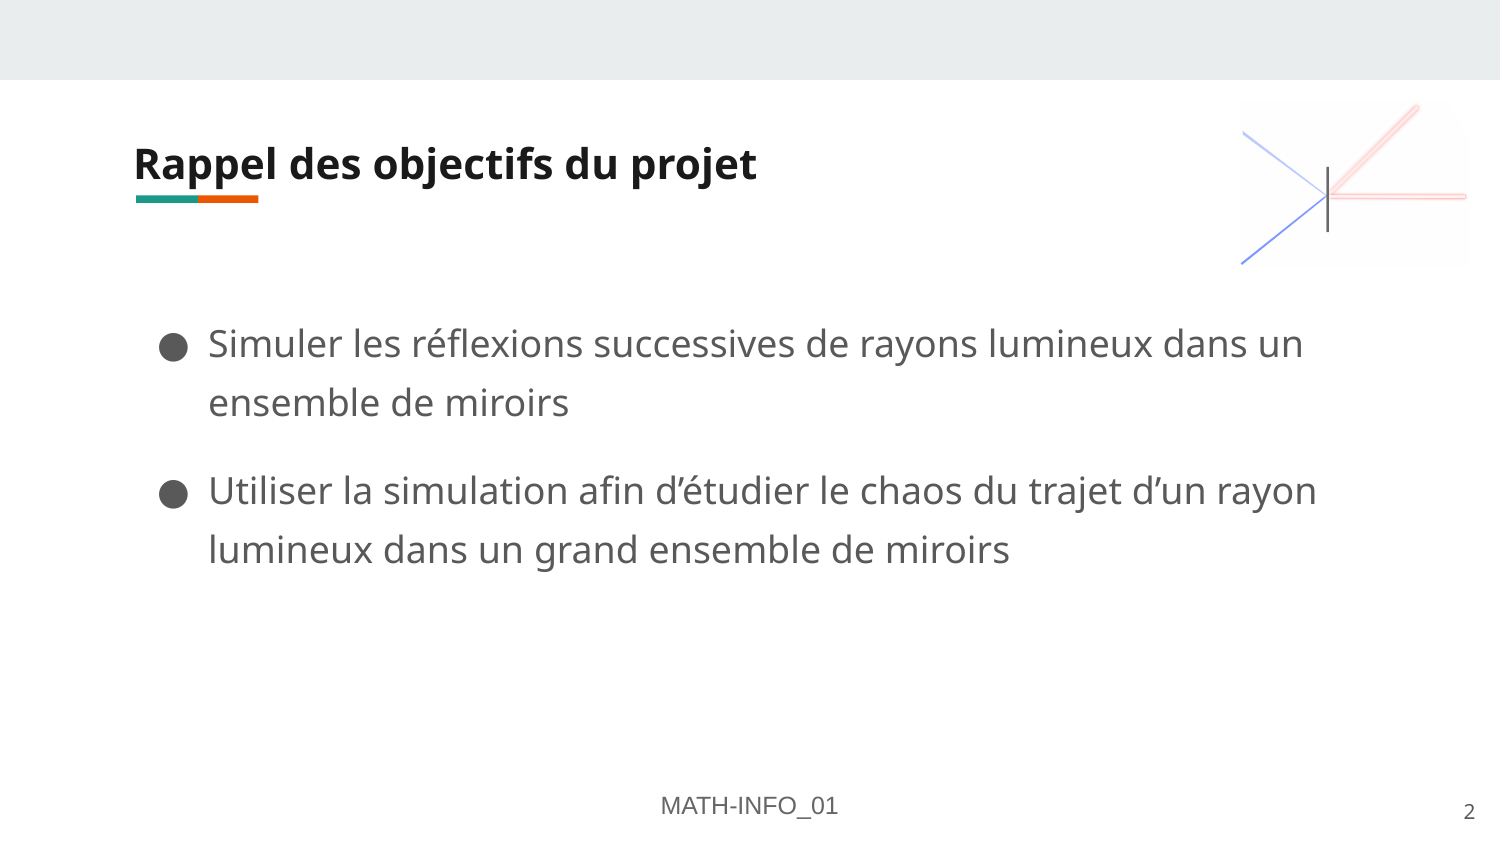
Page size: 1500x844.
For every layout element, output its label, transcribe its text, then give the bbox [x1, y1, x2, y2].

list Simuler les réflexions successives de rayons lumineux dans un ensemble de miroirs Utiliser la simulation afin d’étudier le chaos du trajet d’un rayon lumineux dans un grand ensemble de miroirs [118, 295, 1380, 667]
text_box MATH-INFO_01 [645, 783, 855, 827]
picture [1240, 100, 1469, 266]
title Rappel des objectifs du projet [118, 118, 1240, 207]
